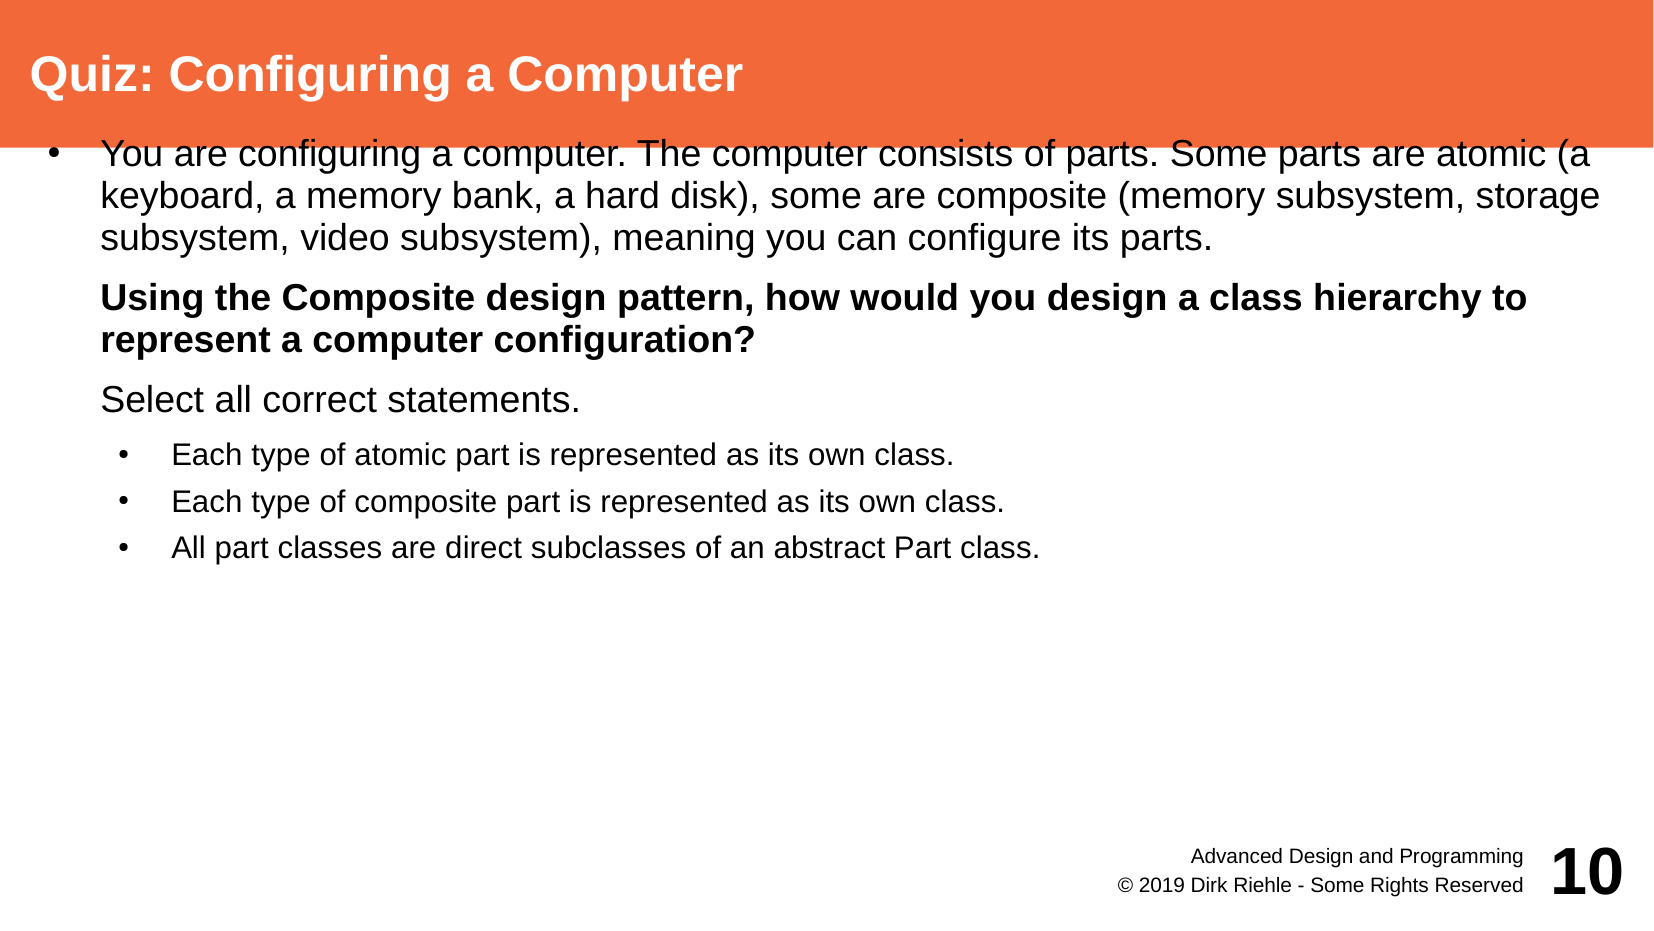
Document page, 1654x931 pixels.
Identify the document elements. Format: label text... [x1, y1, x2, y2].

list You are configuring a computer. The computer consists of parts. Some parts are atomic (a keyboard, a memory bank, a hard disk), some are composite (memory subsystem, storage subsystem, video subsystem), meaning you can configure its parts. Using the Composite design pattern, how would you design a class hierarchy to represent a computer configuration? Select all correct statements. Each type of atomic part is represented as its own class. Each type of composite part is represented as its own class. All part classes are direct subclasses of an abstract Part class. [29, 132, 1625, 813]
title Quiz: Configuring a Computer [0, 0, 1654, 148]
